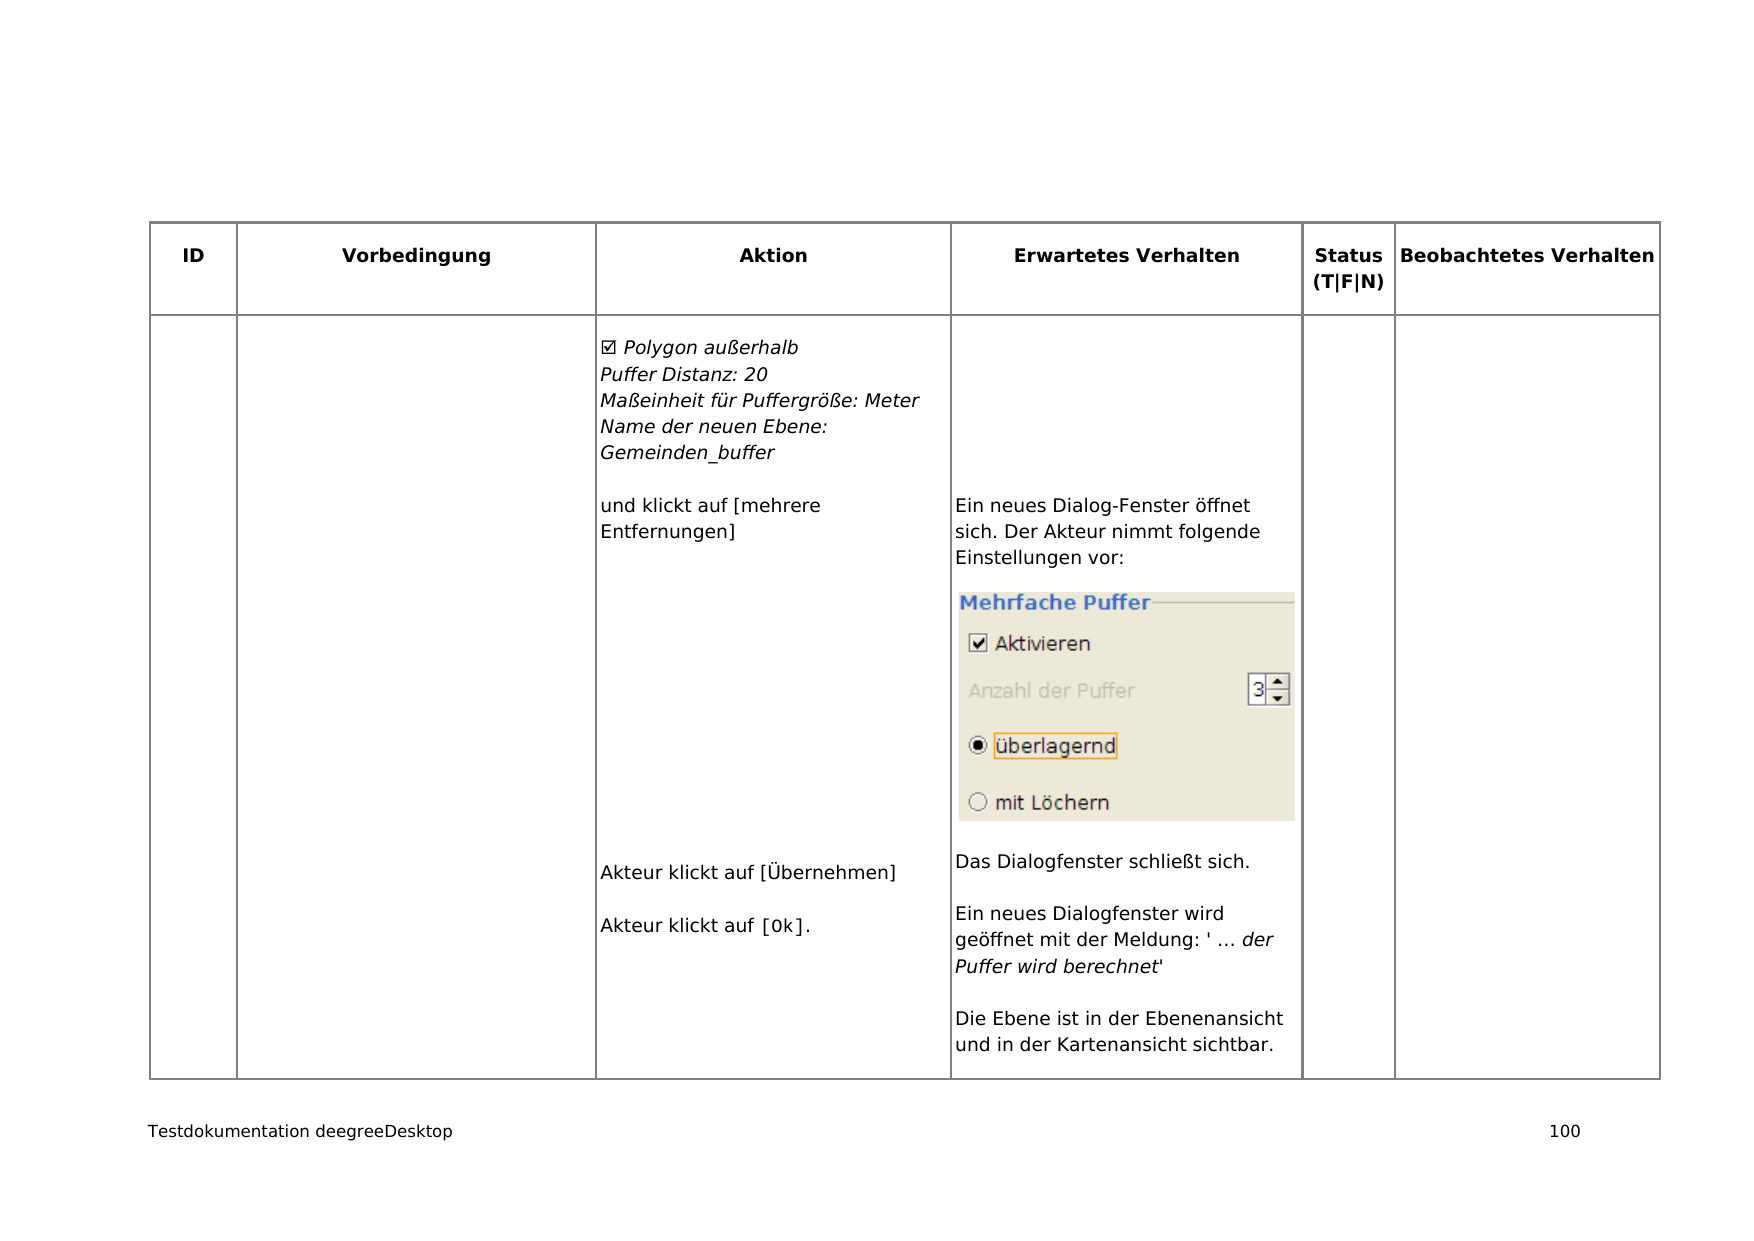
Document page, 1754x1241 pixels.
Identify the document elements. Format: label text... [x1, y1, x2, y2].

table_cell Ein neues Dialog-Fenster öffnet sich. Der Akteur nimmt folgende Einstellungen vor: Das Dialogfenster schließt sich. Ein neues Dialogfenster wird geöffnet mit der Meldung: ' … der Puffer wird berechnet' Die Ebene ist in der Ebenenansicht und in der Kartenansicht sichtbar. [952, 316, 1301, 1078]
picture [958, 592, 1295, 821]
table_header Erwartetes Verhalten [952, 224, 1301, 314]
table_cell  Polygon außerhalb Puffer Distanz: 20 Maßeinheit für Puffergröße: Meter Name der neuen Ebene: Gemeinden_buffer und klickt auf [mehrere Entfernungen] Akteur klickt auf [Übernehmen] Akteur klickt auf [Ok]. [597, 316, 950, 1078]
table_header Aktion [597, 224, 950, 314]
table_cell [151, 316, 236, 1078]
table_header Vorbedingung [238, 224, 595, 314]
table_header Status (T|F|N) [1304, 224, 1394, 314]
table_cell [1396, 316, 1659, 1078]
table_header Beobachtetes Verhalten [1396, 224, 1659, 314]
table_cell [1304, 316, 1394, 1078]
table_header ID [151, 224, 236, 314]
table_cell [238, 316, 595, 1078]
